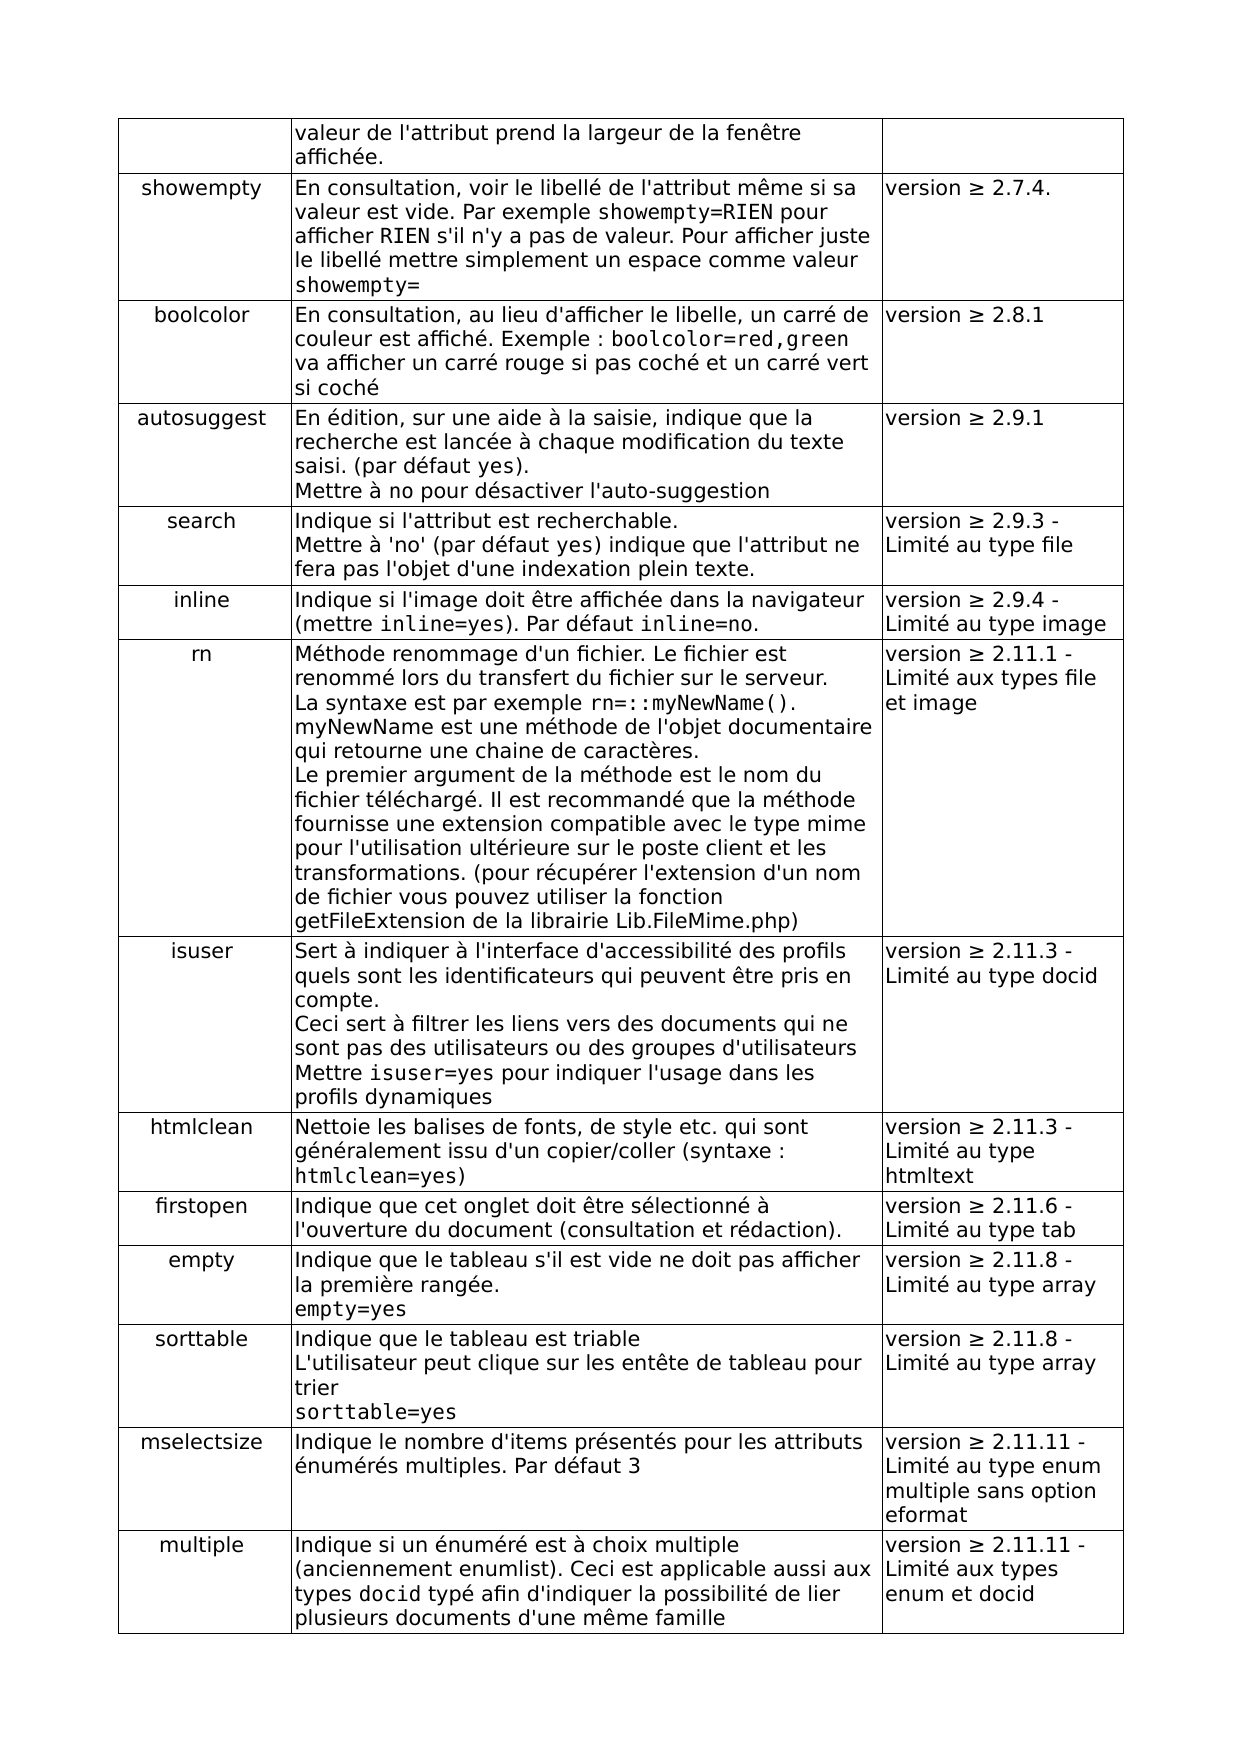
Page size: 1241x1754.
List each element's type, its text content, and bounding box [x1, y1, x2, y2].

table_cell autosuggest [119, 404, 291, 506]
table_cell Indique que le tableau est triable L'utilisateur peut clique sur les entête de tableau pour trier sorttable=yes [292, 1325, 882, 1427]
table_cell version ≥ 2.11.8 - Limité au type array [883, 1246, 1123, 1324]
table_cell htmlclean [119, 1113, 291, 1191]
table_cell multiple [119, 1531, 291, 1633]
table_cell version ≥ 2.11.8 - Limité au type array [883, 1325, 1123, 1427]
table_cell inline [119, 586, 291, 639]
table_cell boolcolor [119, 301, 291, 403]
table_cell Méthode renommage d'un fichier. Le fichier est renommé lors du transfert du fichier sur le serveur. La syntaxe est par exemple rn=::myNewName(). myNewName est une méthode de l'objet documentaire qui retourne une chaine de caractères. Le premier argument de la méthode est le nom du fichier téléchargé. Il est recommandé que la méthode fournisse une extension compatible avec le type mime pour l'utilisation ultérieure sur le poste client et les transformations. (pour récupérer l'extension d'un nom de fichier vous pouvez utiliser la fonction getFileExtension de la librairie Lib.FileMime.php) [292, 640, 882, 936]
table_cell Indique le nombre d'items présentés pour les attributs énumérés multiples. Par défaut 3 [292, 1428, 882, 1530]
table_cell version ≥ 2.9.1 [883, 404, 1123, 506]
table_cell Indique que cet onglet doit être sélectionné à l'ouverture du document (consultation et rédaction). [292, 1192, 882, 1245]
table_cell version ≥ 2.9.3 - Limité au type file [883, 507, 1123, 585]
table_cell En édition, sur une aide à la saisie, indique que la recherche est lancée à chaque modification du texte saisi. (par défaut yes). Mettre à no pour désactiver l'auto-suggestion [292, 404, 882, 506]
table_cell version ≥ 2.11.1 - Limité aux types file et image [883, 640, 1123, 936]
table_cell version ≥ 2.9.4 - Limité au type image [883, 586, 1123, 639]
table_cell Indique si un énuméré est à choix multiple (anciennement enumlist). Ceci est applicable aussi aux types docid typé afin d'indiquer la possibilité de lier plusieurs documents d'une même famille [292, 1531, 882, 1633]
table_cell [883, 119, 1123, 173]
table_cell version ≥ 2.7.4. [883, 174, 1123, 300]
table_cell version ≥ 2.11.3 - Limité au type htmltext [883, 1113, 1123, 1191]
table_cell Sert à indiquer à l'interface d'accessibilité des profils quels sont les identificateurs qui peuvent être pris en compte. Ceci sert à filtrer les liens vers des documents qui ne sont pas des utilisateurs ou des groupes d'utilisateurs Mettre isuser=yes pour indiquer l'usage dans les profils dynamiques [292, 937, 882, 1112]
table_cell Indique si l'image doit être affichée dans la navigateur (mettre inline=yes). Par défaut inline=no. [292, 586, 882, 639]
table_cell showempty [119, 174, 291, 300]
table_cell Indique que le tableau s'il est vide ne doit pas afficher la première rangée. empty=yes [292, 1246, 882, 1324]
table_cell mselectsize [119, 1428, 291, 1530]
table_cell [119, 119, 291, 173]
table_cell En consultation, au lieu d'afficher le libelle, un carré de couleur est affiché. Exemple : boolcolor=red,green va afficher un carré rouge si pas coché et un carré vert si coché [292, 301, 882, 403]
table_cell sorttable [119, 1325, 291, 1427]
table_cell isuser [119, 937, 291, 1112]
table_cell empty [119, 1246, 291, 1324]
table_cell version ≥ 2.8.1 [883, 301, 1123, 403]
table_cell rn [119, 640, 291, 936]
table_cell version ≥ 2.11.3 - Limité au type docid [883, 937, 1123, 1112]
table_cell version ≥ 2.11.11 - Limité au type enum multiple sans option eformat [883, 1428, 1123, 1530]
table_cell version ≥ 2.11.11 - Limité aux types enum et docid [883, 1531, 1123, 1633]
table_cell version ≥ 2.11.6 - Limité au type tab [883, 1192, 1123, 1245]
table_cell En consultation, voir le libellé de l'attribut même si sa valeur est vide. Par exemple showempty=RIEN pour afficher RIEN s'il n'y a pas de valeur. Pour afficher juste le libellé mettre simplement un espace comme valeur showempty= [292, 174, 882, 300]
table_cell valeur de l'attribut prend la largeur de la fenêtre affichée. [292, 119, 882, 173]
table_cell search [119, 507, 291, 585]
table_cell Indique si l'attribut est recherchable. Mettre à 'no' (par défaut yes) indique que l'attribut ne fera pas l'objet d'une indexation plein texte. [292, 507, 882, 585]
table_cell firstopen [119, 1192, 291, 1245]
table_cell Nettoie les balises de fonts, de style etc. qui sont généralement issu d'un copier/coller (syntaxe : htmlclean=yes) [292, 1113, 882, 1191]
